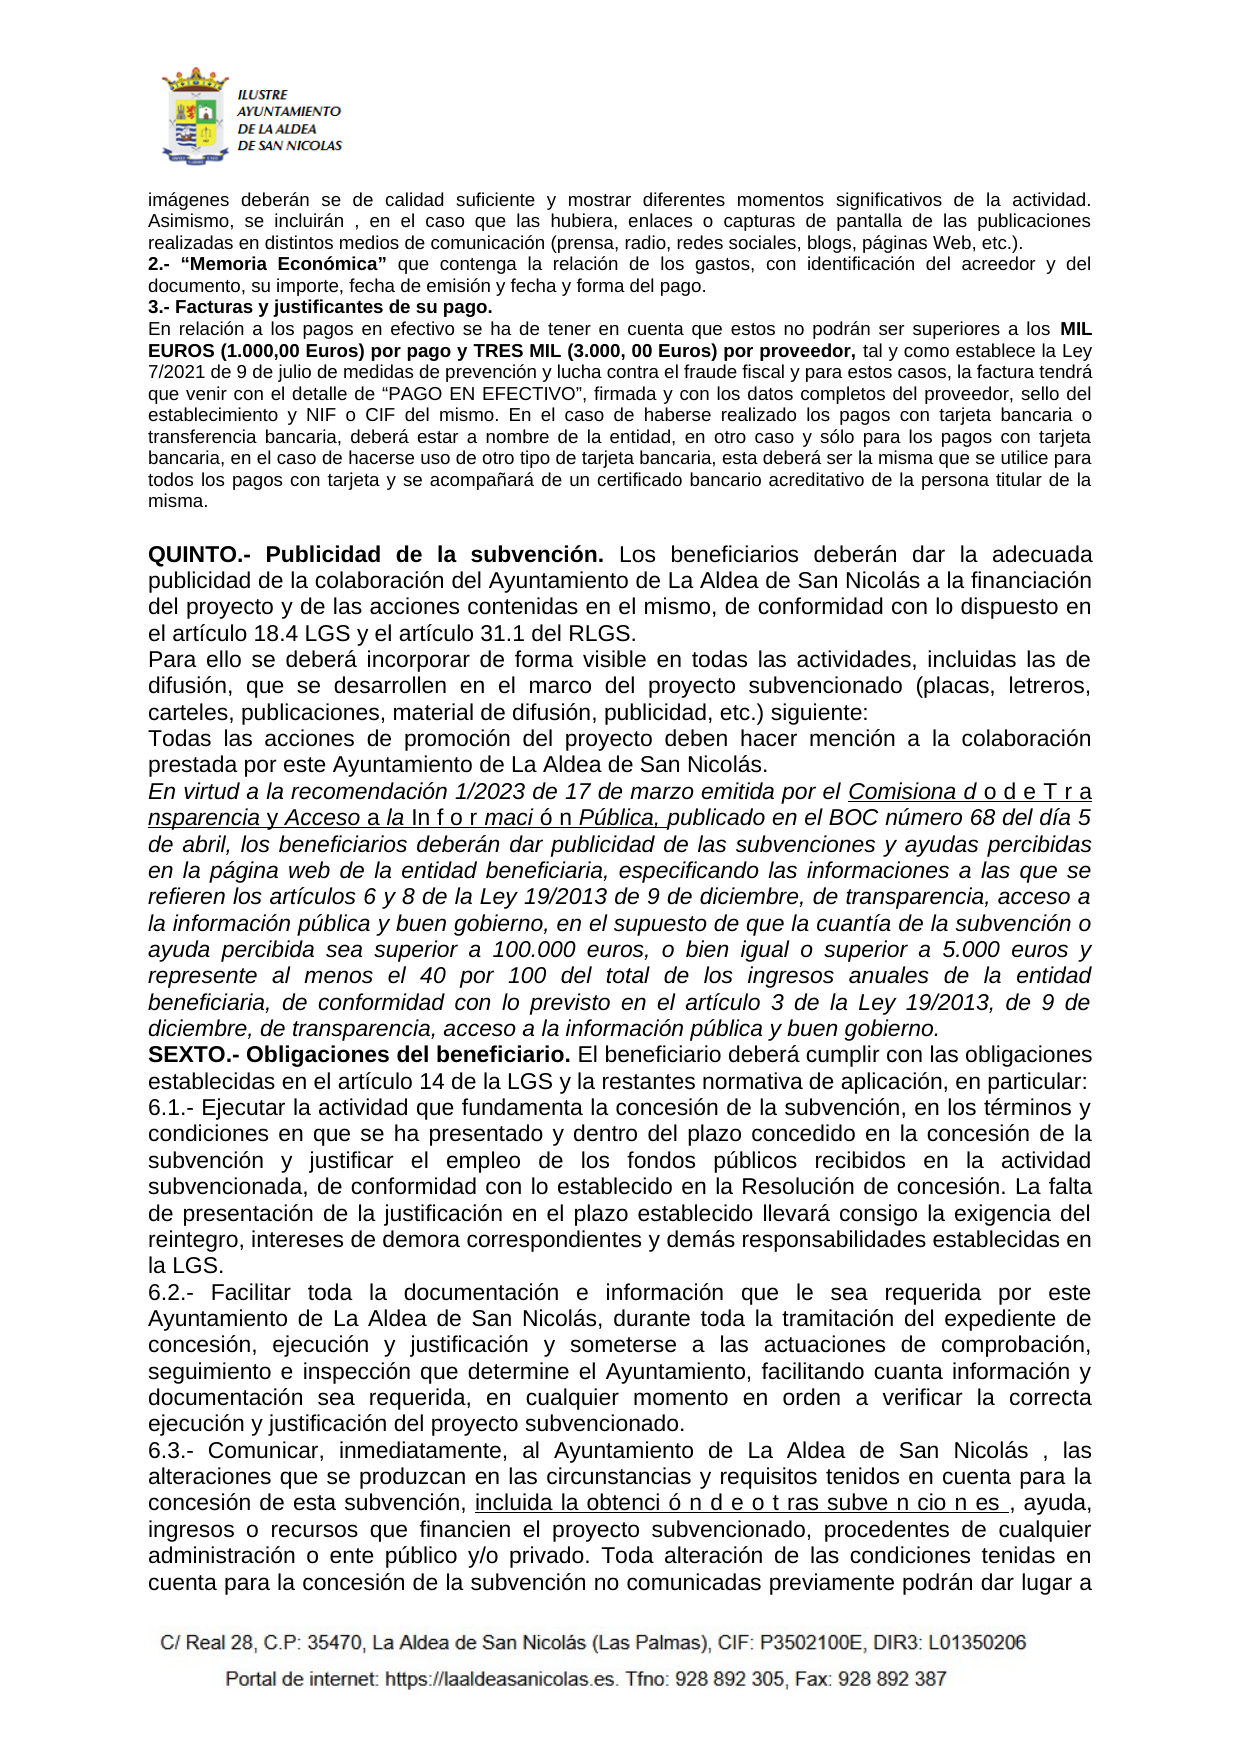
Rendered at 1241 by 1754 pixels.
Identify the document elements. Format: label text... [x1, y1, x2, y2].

text QUINTO.- Publicidad de la subvención. Los beneficiarios deberán dar la adecuada publicidad de la colaboración del Ayuntamiento de La Aldea de San Nicolás a la financiación del proyecto y de las acciones contenidas en el mismo, de conformidad con lo dispuesto en el artículo 18.4 LGS y el artículo 31.1 del RLGS. [148, 541, 1092, 646]
text 3.- Facturas y justificantes de su pago. [148, 296, 1093, 318]
text En virtud a la recomendación 1/2023 de 17 de marzo emitida por el Comisiona d o d e T r a nsparencia y Acceso a la In f o r maci ó n Pública, publicado en el BOC número 68 del día 5 de abril, los beneficiarios deberán dar publicidad de las subvenciones y ayudas percibidas en la página web de la entidad beneficiaria, especificando las informaciones a las que se refieren los artículos 6 y 8 de la Ley 19/2013 de 9 de diciembre, de transparencia, acceso a la información pública y buen gobierno, en el supuesto de que la cuantía de la subvención o ayuda percibida sea superior a 100.000 euros, o bien igual o superior a 5.000 euros y represente al menos el 40 por 100 del total de los ingresos anuales de la entidad beneficiaria, de conformidad con lo previsto en el artículo 3 de la Ley 19/2013, de 9 de diciembre, de transparencia, acceso a la información pública y buen gobierno. [148, 778, 1092, 1041]
text 6.3.- Comunicar, inmediatamente, al Ayuntamiento de La Aldea de San Nicolás , las alteraciones que se produzcan en las circunstancias y requisitos tenidos en cuenta para la concesión de esta subvención, incluida la obtenci ó n d e o t ras subve n cio n es , ayuda, ingresos o recursos que financien el proyecto subvencionado, procedentes de cualquier administración o ente público y/o privado. Toda alteración de las condiciones tenidas en cuenta para la concesión de la subvención no comunicadas previamente podrán dar lugar a [148, 1437, 1092, 1595]
picture [148, 59, 358, 173]
text 6.1.- Ejecutar la actividad que fundamenta la concesión de la subvención, en los términos y condiciones en que se ha presentado y dentro del plazo concedido en la concesión de la subvención y justificar el empleo de los fondos públicos recibidos en la actividad subvencionada, de conformidad con lo establecido en la Resolución de concesión. La falta de presentación de la justificación en el plazo establecido llevará consigo la exigencia del reintegro, intereses de demora correspondientes y demás responsabilidades establecidas en la LGS. [148, 1094, 1092, 1278]
text En relación a los pagos en efectivo se ha de tener en cuenta que estos no podrán ser superiores a los MIL EUROS (1.000,00 Euros) por pago y TRES MIL (3.000, 00 Euros) por proveedor, tal y como establece la Ley 7/2021 de 9 de julio de medidas de prevención y lucha contra el fraude fiscal y para estos casos, la factura tendrá que venir con el detalle de “PAGO EN EFECTIVO”, firmada y con los datos completos del proveedor, sello del establecimiento y NIF o CIF del mismo. En el caso de haberse realizado los pagos con tarjeta bancaria o transferencia bancaria, deberá estar a nombre de la entidad, en otro caso y sólo para los pagos con tarjeta bancaria, en el caso de hacerse uso de otro tipo de tarjeta bancaria, esta deberá ser la misma que se utilice para todos los pagos con tarjeta y se acompañará de un certificado bancario acreditativo de la persona titular de la misma. [148, 318, 1092, 512]
text Para ello se deberá incorporar de forma visible en todas las actividades, incluidas las de difusión, que se desarrollen en el marco del proyecto subvencionado (placas, letreros, carteles, publicaciones, material de difusión, publicidad, etc.) siguiente: [148, 646, 1092, 725]
text SEXTO.- Obligaciones del beneficiario. El beneficiario deberá cumplir con las obligaciones establecidas en el artículo 14 de la LGS y la restantes normativa de aplicación, en particular: [148, 1041, 1092, 1094]
text 6.2.- Facilitar toda la documentación e información que le sea requerida por este Ayuntamiento de La Aldea de San Nicolás, durante toda la tramitación del expediente de concesión, ejecución y justificación y someterse a las actuaciones de comprobación, seguimiento e inspección que determine el Ayuntamiento, facilitando cuanta información y documentación sea requerida, en cualquier momento en orden a verificar la correcta ejecución y justificación del proyecto subvencionado. [148, 1278, 1092, 1437]
text imágenes deberán se de calidad suficiente y mostrar diferentes momentos significativos de la actividad. Asimismo, se incluirán , en el caso que las hubiera, enlaces o capturas de pantalla de las publicaciones realizadas en distintos medios de comunicación (prensa, radio, redes sociales, blogs, páginas Web, etc.). [148, 188, 1092, 253]
text 2.- “Memoria Económica” que contenga la relación de los gastos, con identificación del acreedor y del documento, su importe, fecha de emisión y fecha y forma del pago. [148, 253, 1092, 296]
picture [148, 1626, 1034, 1695]
text Todas las acciones de promoción del proyecto deben hacer mención a la colaboración prestada por este Ayuntamiento de La Aldea de San Nicolás. [148, 725, 1092, 778]
